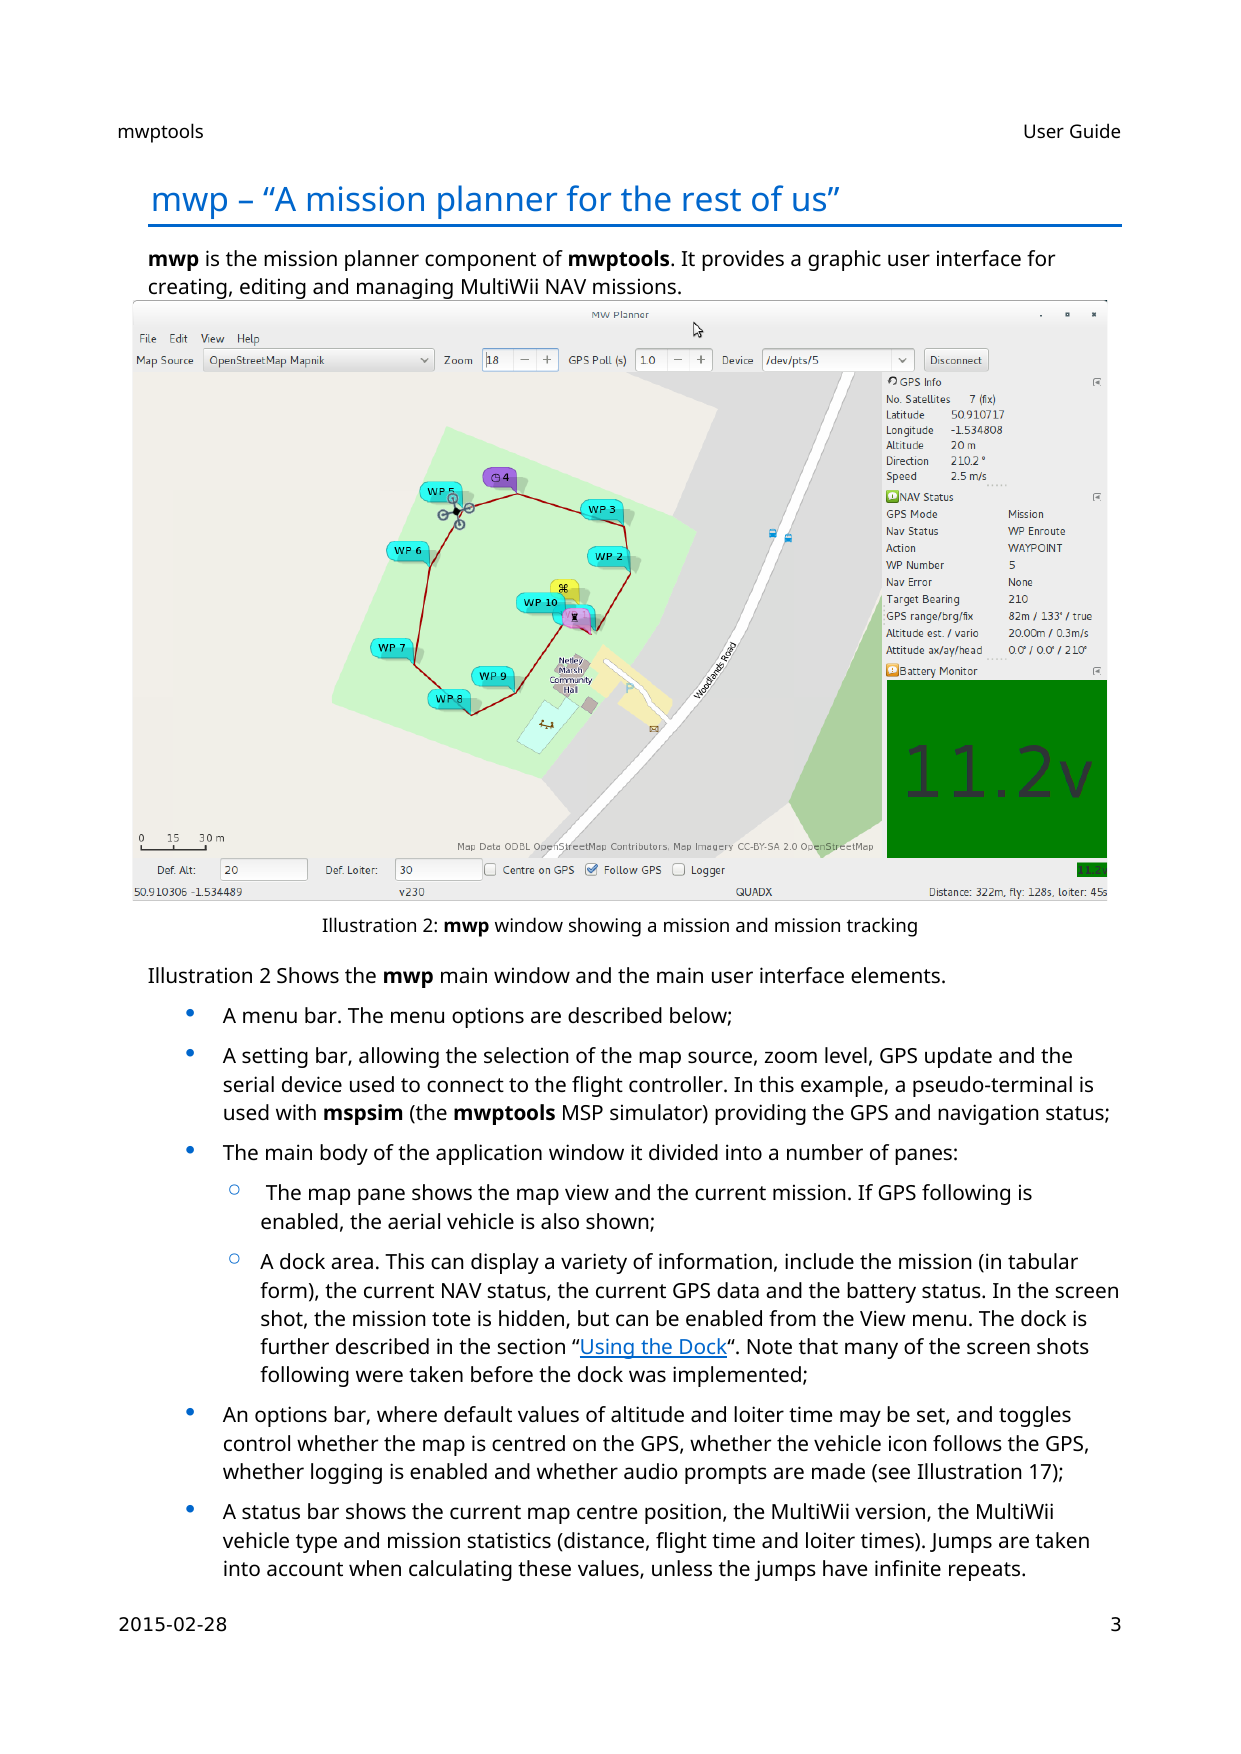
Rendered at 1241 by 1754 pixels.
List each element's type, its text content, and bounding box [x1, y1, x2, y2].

text Illustration 2: mwp window showing a mission and mission tracking [133, 901, 1107, 938]
list A menu bar. The menu options are described below; [185, 1001, 1122, 1029]
list The map pane shows the map view and the current mission. If GPS following is enabled, the aerial vehicle is also shown; [223, 1178, 1122, 1235]
list A dock area. This can display a variety of information, include the mission (in tabular form), the current NAV status, the current GPS data and the battery status. In the screen shot, the mission tote is hidden, but can be enabled from the View menu. The dock is further described in the section “Using the Dock“. Note that many of the screen shots following were taken before the dock was implemented; [223, 1247, 1122, 1389]
text Illustration 2 Shows the mwp main window and the main user interface elements. [148, 961, 1122, 989]
subtitle mwp – “A mission planner for the rest of us” [148, 173, 1122, 224]
text mwp is the mission planner component of mwptools. It provides a graphic user interface for creating, editing and managing MultiWii NAV missions. [148, 244, 1122, 301]
picture [132, 300, 1108, 901]
list A setting bar, allowing the selection of the map source, zoom level, GPS update and the serial device used to connect to the flight controller. In this example, a pseudo-terminal is used with mspsim (the mwptools MSP simulator) providing the GPS and navigation status; [185, 1041, 1122, 1126]
list A status bar shows the current map centre position, the MultiWii version, the MultiWii vehicle type and mission statistics (distance, flight time and loiter times). Jumps are taken into account when calculating these values, unless the jumps have infinite repeats. [185, 1497, 1122, 1582]
list An options bar, where default values of altitude and loiter time may be set, and toggles control whether the map is centred on the GPS, whether the vehicle icon follows the GPS, whether logging is enabled and whether audio prompts are made (see Illustration 17); [185, 1401, 1122, 1486]
list The main body of the application window it divided into a number of panes: [185, 1138, 1122, 1167]
